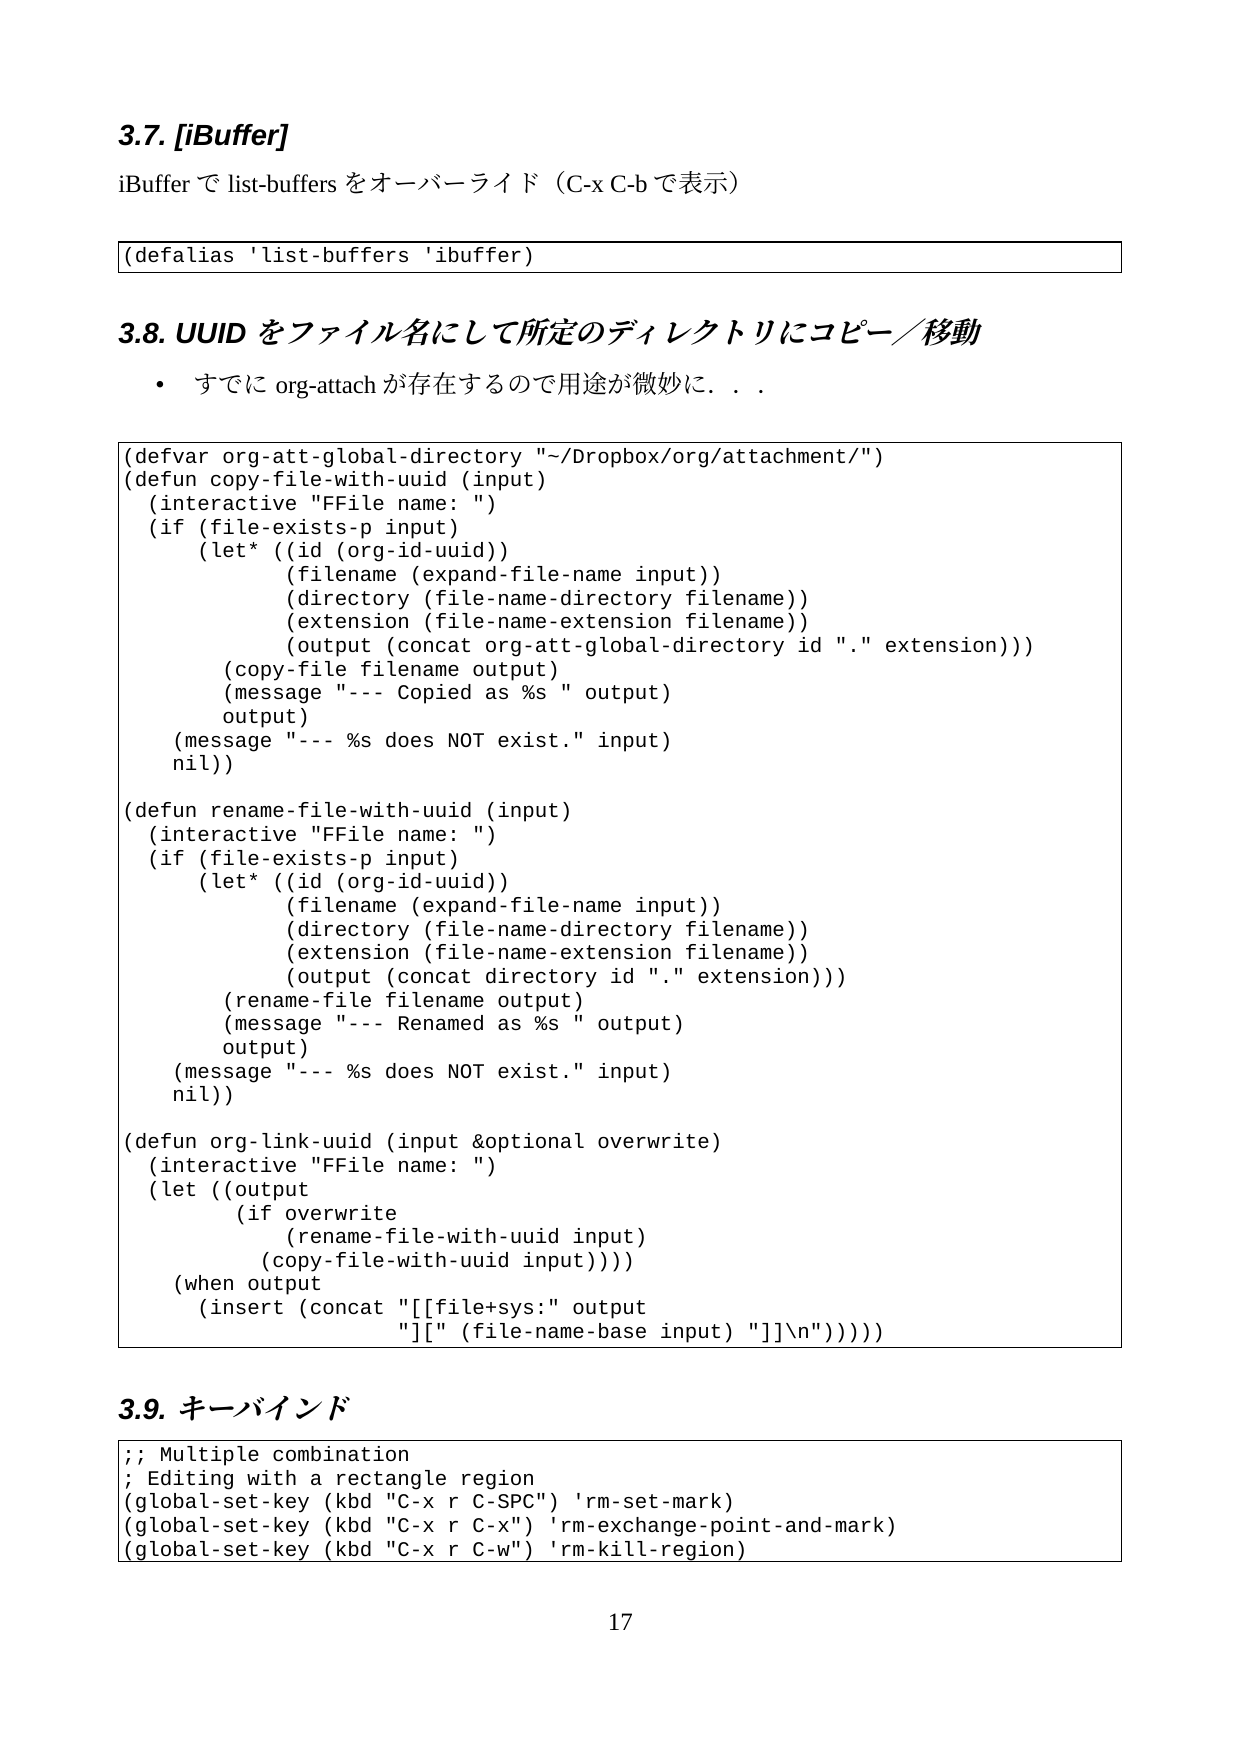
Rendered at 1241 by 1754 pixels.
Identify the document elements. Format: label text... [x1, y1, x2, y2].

text (defvar org-att-global-directory "~/Dropbox/org/attachment/") [119, 443, 1121, 466]
text (global-set-key (kbd "C-x r C-SPC") 'rm-set-mark) [119, 1487, 1121, 1511]
text (global-set-key (kbd "C-x r C-x") 'rm-exchange-point-and-mark) [119, 1511, 1121, 1535]
text (global-set-key (kbd "C-x r C-w") 'rm-kill-region) [119, 1535, 1121, 1561]
subtitle UUID をファイル名にして所定のディレクトリにコピー／移動 [118, 310, 1122, 352]
text (interactive "FFile name: ") [119, 489, 1121, 513]
text (copy-file-with-uuid input)))) [119, 1246, 1121, 1269]
text (defun copy-file-with-uuid (input) [119, 466, 1121, 489]
text ; Editing with a rectangle region [119, 1464, 1121, 1487]
subtitle キーバインド [118, 1386, 1122, 1428]
text (message "--- %s does NOT exist." input) [119, 726, 1121, 749]
text (when output [119, 1269, 1121, 1293]
text (let* ((id (org-id-uuid)) [119, 536, 1121, 560]
list すでに org-attach が存在するので用途が微妙に．．． [156, 365, 1122, 429]
text (defun rename-file-with-uuid (input) [119, 797, 1121, 820]
text output) [119, 1033, 1121, 1057]
text (copy-file filename output) [119, 655, 1121, 678]
text (rename-file filename output) [119, 986, 1121, 1009]
text (extension (file-name-extension filename)) [119, 938, 1121, 962]
text output) [119, 702, 1121, 726]
text (filename (expand-file-name input)) [119, 891, 1121, 915]
text (interactive "FFile name: ") [119, 820, 1121, 844]
text (directory (file-name-directory filename)) [119, 915, 1121, 938]
text (let ((output [119, 1175, 1121, 1198]
text (defalias 'list-buffers 'ibuffer) [119, 243, 1121, 272]
text (if (file-exists-p input) [119, 513, 1121, 536]
text (message "--- Copied as %s " output) [119, 678, 1121, 702]
text (if overwrite [119, 1198, 1121, 1222]
text (directory (file-name-directory filename)) [119, 584, 1121, 607]
text (defun org-link-uuid (input &optional overwrite) [119, 1128, 1121, 1151]
text (let* ((id (org-id-uuid)) [119, 867, 1121, 891]
text (if (file-exists-p input) [119, 844, 1121, 867]
text (insert (concat "[[file+sys:" output [119, 1293, 1121, 1317]
text (rename-file-with-uuid input) [119, 1222, 1121, 1246]
subtitle [iBuffer] [118, 118, 1122, 152]
text nil)) [119, 749, 1121, 773]
text iBuffer で list-buffers をオーバーライド（C-x C-b で表示） [118, 164, 1122, 229]
text (output (concat directory id "." extension))) [119, 962, 1121, 986]
text "][" (file-name-base input) "]]\n"))))) [119, 1317, 1121, 1347]
text (message "--- Renamed as %s " output) [119, 1009, 1121, 1033]
text (interactive "FFile name: ") [119, 1151, 1121, 1175]
text (filename (expand-file-name input)) [119, 560, 1121, 584]
text (message "--- %s does NOT exist." input) [119, 1057, 1121, 1080]
text (output (concat org-att-global-directory id "." extension))) [119, 631, 1121, 655]
text ;; Multiple combination [119, 1441, 1121, 1464]
text (extension (file-name-extension filename)) [119, 607, 1121, 631]
text nil)) [119, 1080, 1121, 1104]
